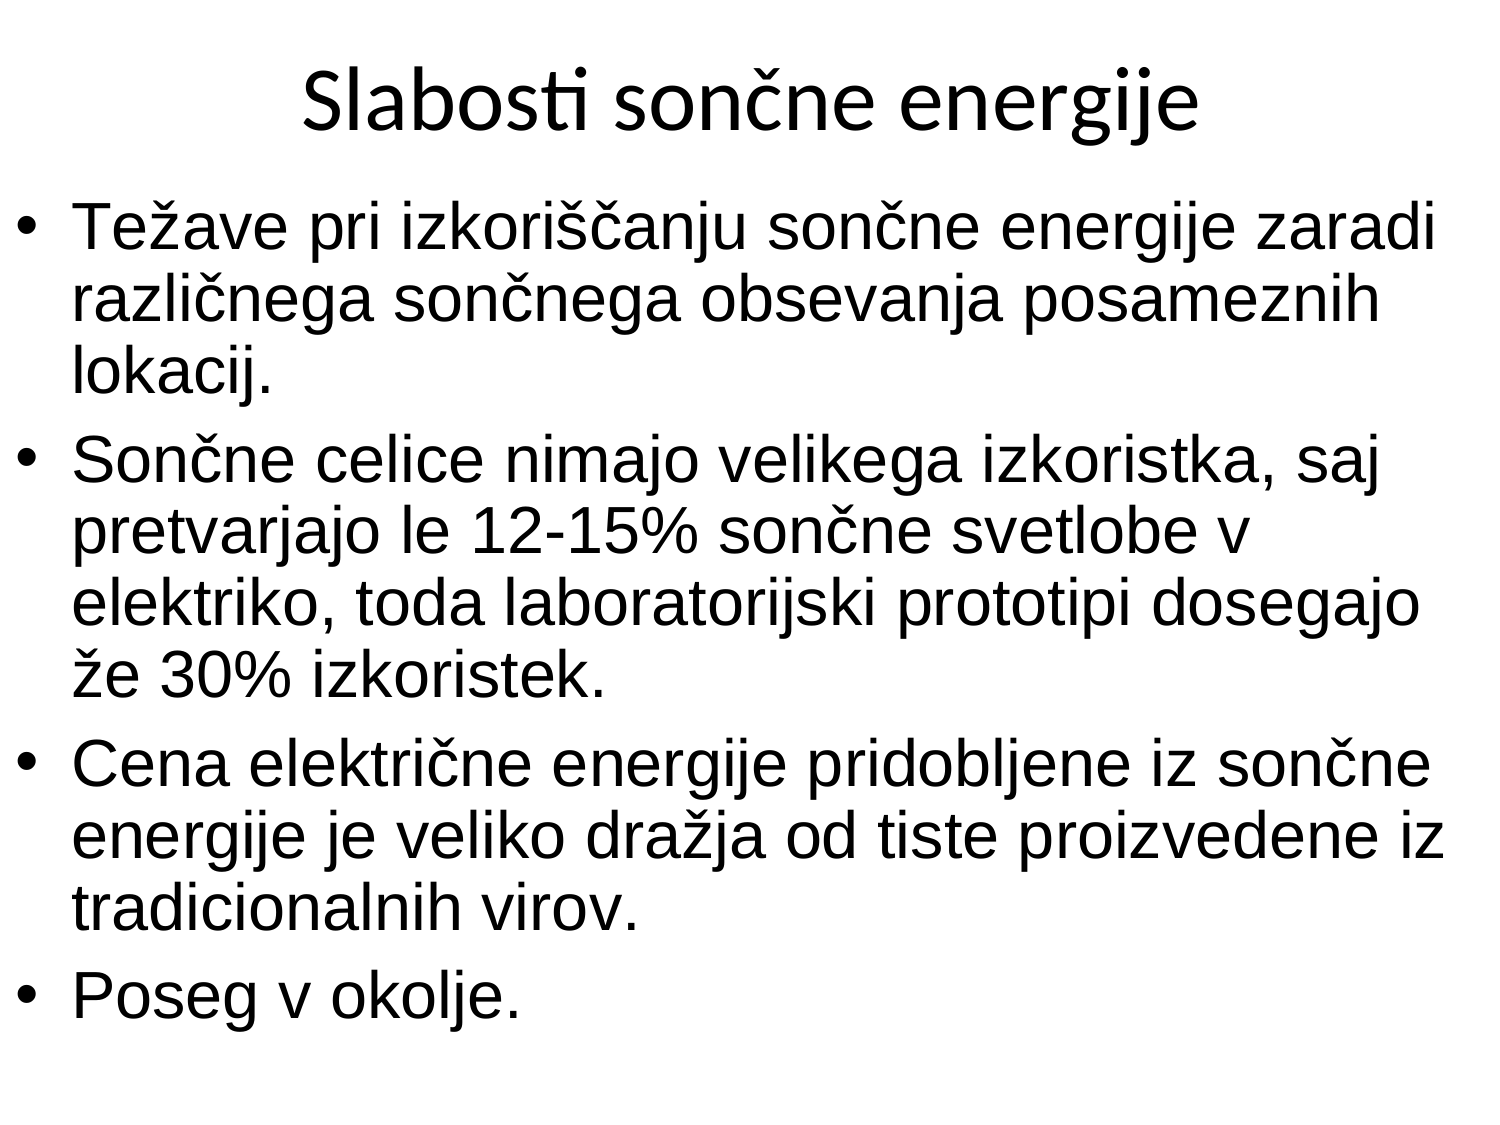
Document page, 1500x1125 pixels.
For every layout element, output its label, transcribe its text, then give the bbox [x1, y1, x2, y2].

text_box Slabosti sončne energije [76, 0, 1427, 184]
text_box Težave pri izkoriščanju sončne energije zaradi različnega sončnega obsevanja posameznih lokacij. Sončne celice nimajo velikega izkoristka, saj pretvarjajo le 12-15% sončne svetlobe v elektriko, toda laboratorijski prototipi dosegajo že 30% izkoristek. Cena električne energije pridobljene iz sončne energije je veliko dražja od tiste proizvedene iz tradicionalnih virov. Poseg v okolje. [0, 184, 1500, 1094]
